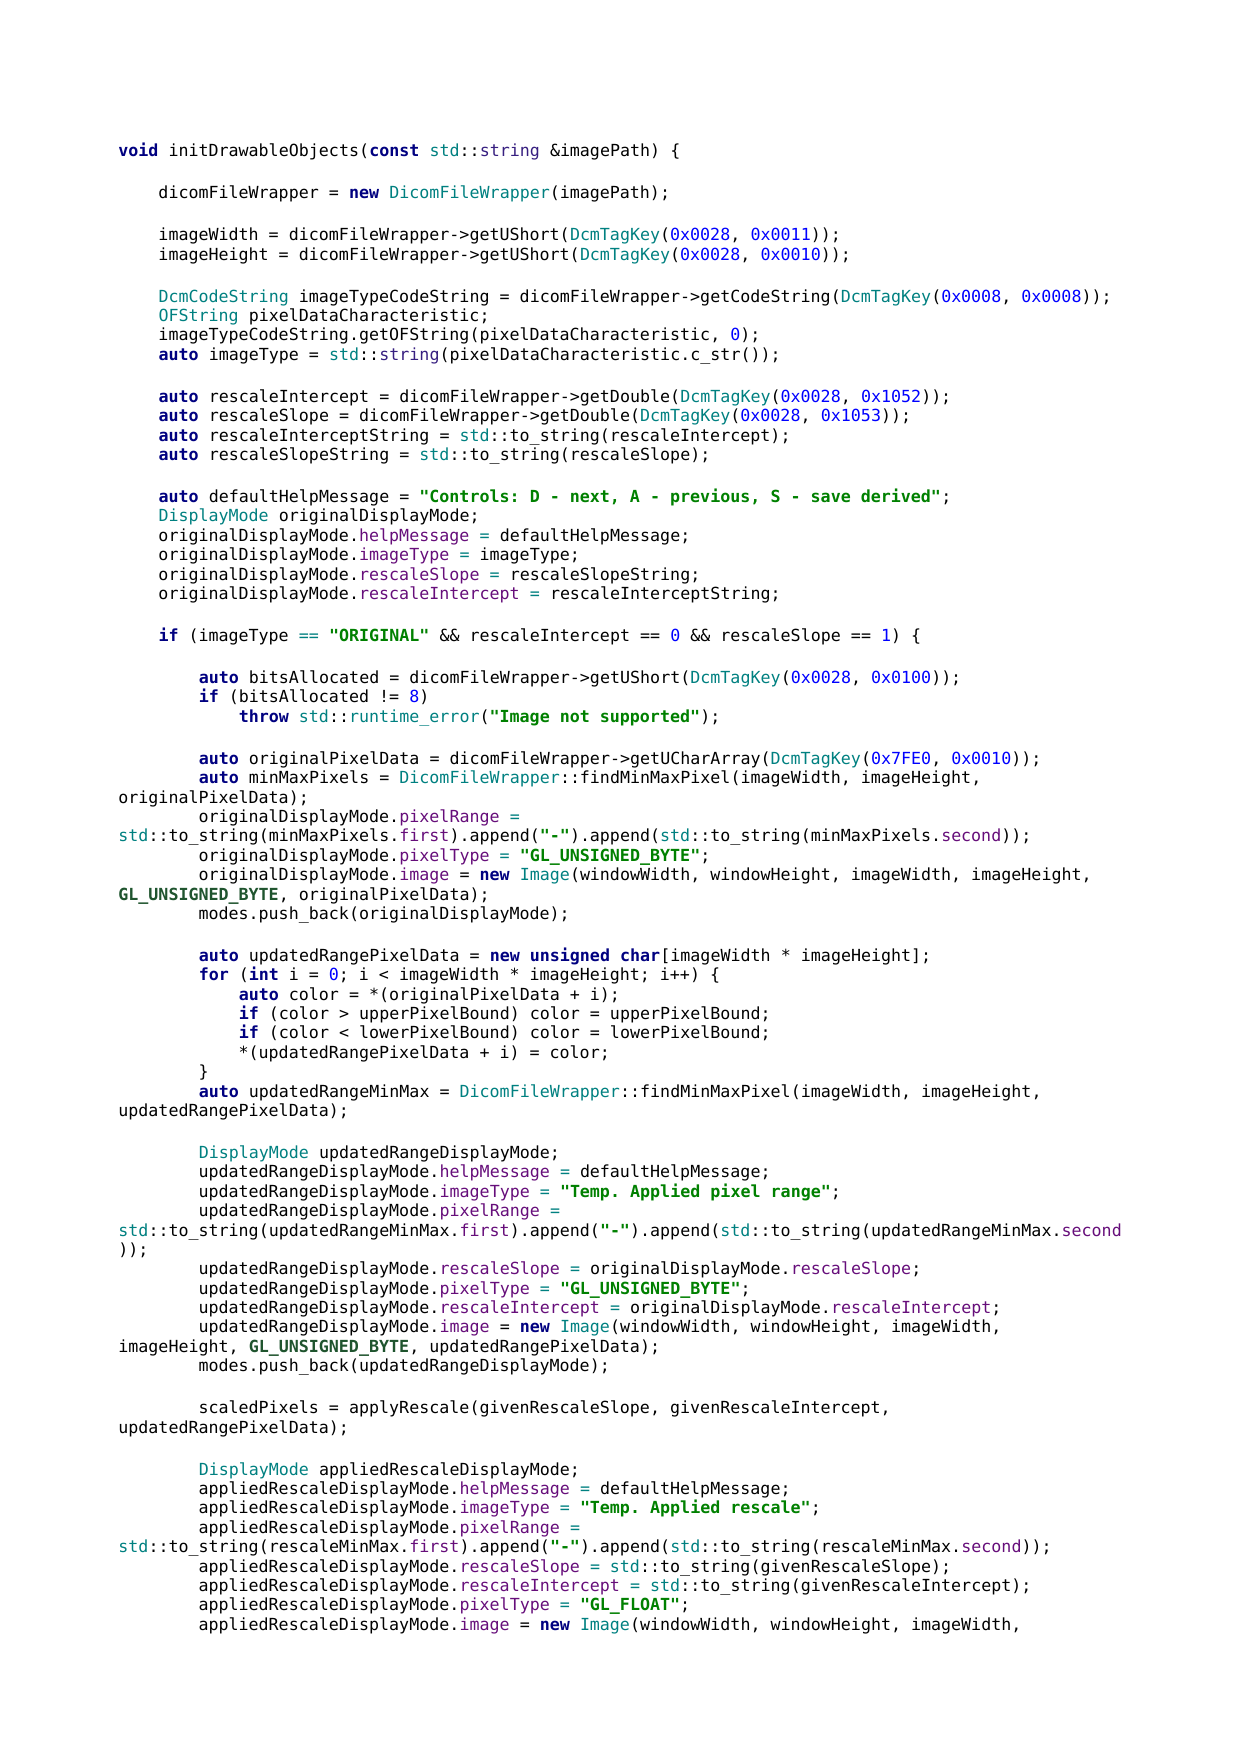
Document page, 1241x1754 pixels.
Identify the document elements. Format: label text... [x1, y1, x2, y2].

text void initDrawableObjects(const std::string &imagePath) { dicomFileWrapper = new DicomFileWrapper(imagePath); imageWidth = dicomFileWrapper->getUShort(DcmTagKey(0x0028, 0x0011)); imageHeight = dicomFileWrapper->getUShort(DcmTagKey(0x0028, 0x0010)); DcmCodeString imageTypeCodeString = dicomFileWrapper->getCodeString(DcmTagKey(0x0008, 0x0008)); OFString pixelDataCharacteristic; imageTypeCodeString.getOFString(pixelDataCharacteristic, 0); auto imageType = std::string(pixelDataCharacteristic.c_str()); auto rescaleIntercept = dicomFileWrapper->getDouble(DcmTagKey(0x0028, 0x1052)); auto rescaleSlope = dicomFileWrapper->getDouble(DcmTagKey(0x0028, 0x1053)); auto rescaleInterceptString = std::to_string(rescaleIntercept); auto rescaleSlopeString = std::to_string(rescaleSlope); auto defaultHelpMessage = "Controls: D - next, A - previous, S - save derived"; DisplayMode originalDisplayMode; originalDisplayMode.helpMessage = defaultHelpMessage; originalDisplayMode.imageType = imageType; originalDisplayMode.rescaleSlope = rescaleSlopeString; originalDisplayMode.rescaleIntercept = rescaleInterceptString; if (imageType == "ORIGINAL" && rescaleIntercept == 0 && rescaleSlope == 1) { auto bitsAllocated = dicomFileWrapper->getUShort(DcmTagKey(0x0028, 0x0100)); if (bitsAllocated != 8) throw std::runtime_error("Image not supported"); auto originalPixelData = dicomFileWrapper->getUCharArray(DcmTagKey(0x7FE0, 0x0010)); auto minMaxPixels = DicomFileWrapper::findMinMaxPixel(imageWidth, imageHeight, originalPixelData); originalDisplayMode.pixelRange = std::to_string(minMaxPixels.first).append("-").append(std::to_string(minMaxPixels.second)); originalDisplayMode.pixelType = "GL_UNSIGNED_BYTE"; originalDisplayMode.image = new Image(windowWidth, windowHeight, imageWidth, imageHeight, GL_UNSIGNED_BYTE, originalPixelData); modes.push_back(originalDisplayMode); auto updatedRangePixelData = new unsigned char[imageWidth * imageHeight]; for (int i = 0; i < imageWidth * imageHeight; i++) { auto color = *(originalPixelData + i); if (color > upperPixelBound) color = upperPixelBound; if (color < lowerPixelBound) color = lowerPixelBound; *(updatedRangePixelData + i) = color; } auto updatedRangeMinMax = DicomFileWrapper::findMinMaxPixel(imageWidth, imageHeight, updatedRangePixelData); DisplayMode updatedRangeDisplayMode; updatedRangeDisplayMode.helpMessage = defaultHelpMessage; updatedRangeDisplayMode.imageType = "Temp. Applied pixel range"; updatedRangeDisplayMode.pixelRange = std::to_string(updatedRangeMinMax.first).append("-").append(std::to_string(updatedRangeMinMax.second)); updatedRangeDisplayMode.rescaleSlope = originalDisplayMode.rescaleSlope; updatedRangeDisplayMode.pixelType = "GL_UNSIGNED_BYTE"; updatedRangeDisplayMode.rescaleIntercept = originalDisplayMode.rescaleIntercept; updatedRangeDisplayMode.image = new Image(windowWidth, windowHeight, imageWidth, imageHeight, GL_UNSIGNED_BYTE, updatedRangePixelData); modes.push_back(updatedRangeDisplayMode); scaledPixels = applyRescale(givenRescaleSlope, givenRescaleIntercept, updatedRangePixelData); DisplayMode appliedRescaleDisplayMode; appliedRescaleDisplayMode.helpMessage = defaultHelpMessage; appliedRescaleDisplayMode.imageType = "Temp. Applied rescale"; appliedRescaleDisplayMode.pixelRange = std::to_string(rescaleMinMax.first).append("-").append(std::to_string(rescaleMinMax.second)); appliedRescaleDisplayMode.rescaleSlope = std::to_string(givenRescaleSlope); appliedRescaleDisplayMode.rescaleIntercept = std::to_string(givenRescaleIntercept); appliedRescaleDisplayMode.pixelType = "GL_FLOAT"; appliedRescaleDisplayMode.image = new Image(windowWidth, windowHeight, imageWidth, [118, 118, 1122, 1634]
